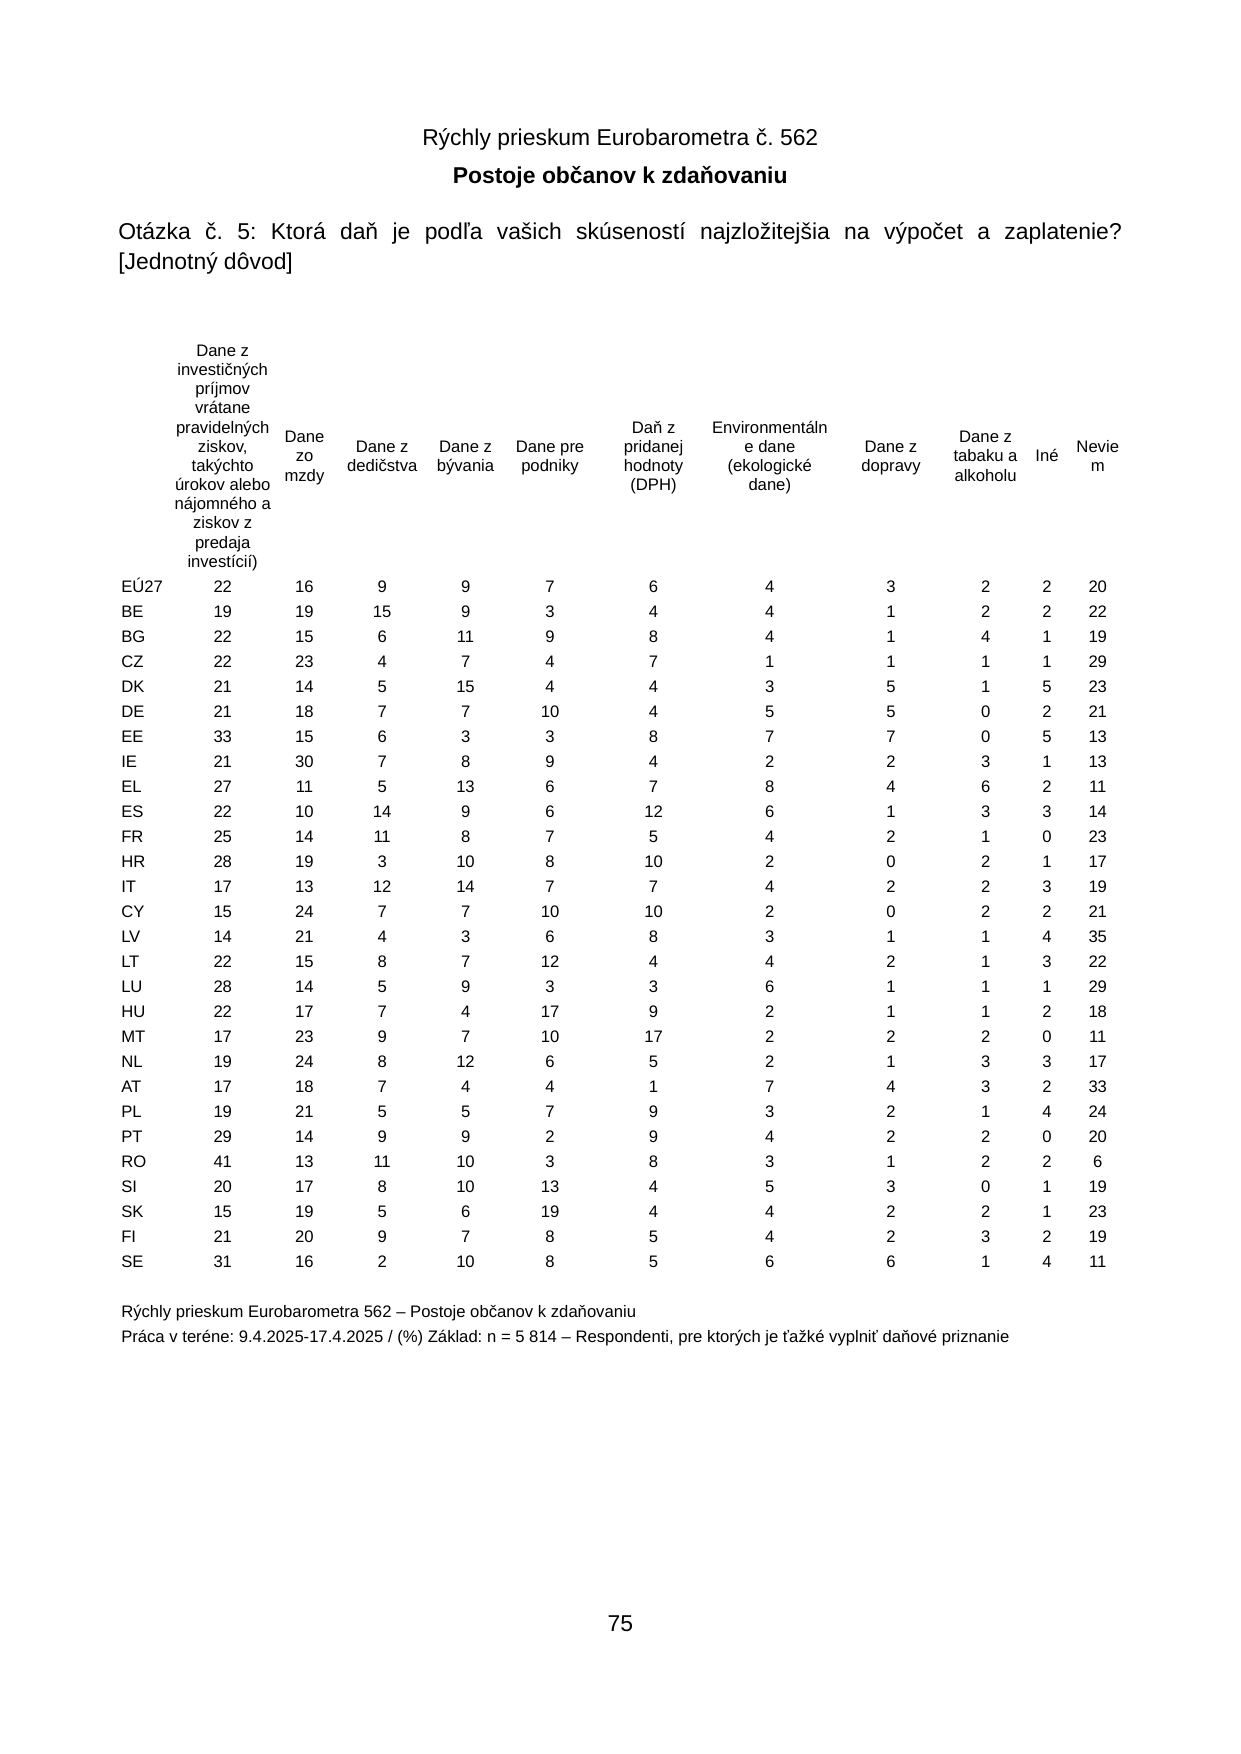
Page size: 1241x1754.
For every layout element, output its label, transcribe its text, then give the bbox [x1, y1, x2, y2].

table_cell 17 [599, 1024, 708, 1049]
table_cell 21 [170, 1224, 274, 1249]
table_cell 9 [430, 574, 501, 599]
table_cell 22 [170, 574, 274, 599]
table_cell 1 [831, 924, 950, 949]
table_cell 5 [334, 774, 430, 799]
table_cell 2 [950, 1124, 1021, 1149]
table_cell 6 [599, 574, 708, 599]
table_cell 4 [599, 949, 708, 974]
table_cell 8 [501, 1249, 599, 1274]
table_cell 3 [501, 1149, 599, 1174]
table_cell 4 [708, 1124, 831, 1149]
table_cell 4 [708, 824, 831, 849]
table_cell 1 [950, 949, 1021, 974]
table_cell 33 [1073, 1074, 1122, 1099]
table_cell 8 [430, 824, 501, 849]
table_cell HU [118, 999, 170, 1024]
table_cell 19 [1073, 624, 1122, 649]
table_cell 4 [599, 699, 708, 724]
table_cell 16 [275, 574, 334, 599]
table_cell 20 [170, 1174, 274, 1199]
table_cell 12 [599, 799, 708, 824]
table_cell 10 [501, 899, 599, 924]
table_cell 2 [1021, 999, 1073, 1024]
table_cell FI [118, 1224, 170, 1249]
table_cell 23 [275, 649, 334, 674]
table_cell 24 [275, 1049, 334, 1074]
table_cell 2 [950, 1149, 1021, 1174]
table_cell 1 [599, 1074, 708, 1099]
table_cell 15 [334, 599, 430, 624]
table_cell 5 [599, 1249, 708, 1274]
table_cell 6 [501, 924, 599, 949]
table_cell LT [118, 949, 170, 974]
table_cell 8 [599, 1149, 708, 1174]
table_cell 3 [950, 1049, 1021, 1074]
table_cell 22 [170, 999, 274, 1024]
table_cell 23 [275, 1024, 334, 1049]
table_cell [831, 1274, 950, 1299]
table_cell 41 [170, 1149, 274, 1174]
table_cell 24 [1073, 1099, 1122, 1124]
table_cell 1 [950, 974, 1021, 999]
table_cell 6 [708, 974, 831, 999]
table_cell 31 [170, 1249, 274, 1274]
table_cell 1 [950, 824, 1021, 849]
table_cell 23 [1073, 824, 1122, 849]
table_cell 1 [950, 999, 1021, 1024]
table_cell 7 [430, 1024, 501, 1049]
table_cell 4 [501, 649, 599, 674]
table_cell 2 [831, 874, 950, 899]
table_cell 7 [708, 1074, 831, 1099]
table_cell 2 [708, 1024, 831, 1049]
table_cell 3 [950, 799, 1021, 824]
table_cell 13 [501, 1174, 599, 1199]
table_cell 0 [950, 724, 1021, 749]
table_cell 2 [334, 1249, 430, 1274]
table_cell 4 [831, 1074, 950, 1099]
table_cell PL [118, 1099, 170, 1124]
table_cell 2 [831, 1199, 950, 1224]
table_cell LV [118, 924, 170, 949]
table_cell 21 [275, 1099, 334, 1124]
table_cell 10 [501, 699, 599, 724]
table_cell DK [118, 674, 170, 699]
table_cell 7 [599, 649, 708, 674]
table_cell 1 [1021, 749, 1073, 774]
table_cell 2 [831, 1124, 950, 1149]
table_header Dane z tabaku a alkoholu [950, 338, 1021, 574]
table_cell 9 [430, 599, 501, 624]
table_cell 17 [275, 1174, 334, 1199]
table_cell 3 [501, 724, 599, 749]
table_cell 4 [708, 1224, 831, 1249]
table_cell 17 [170, 1024, 274, 1049]
table_cell 2 [1021, 599, 1073, 624]
table_cell 14 [275, 974, 334, 999]
table_cell 22 [170, 624, 274, 649]
table_header Iné [1021, 338, 1073, 574]
table_cell 7 [501, 824, 599, 849]
table_cell 10 [430, 849, 501, 874]
table_cell 6 [501, 774, 599, 799]
table_cell 2 [708, 749, 831, 774]
table_cell 9 [334, 1124, 430, 1149]
table_cell 8 [599, 924, 708, 949]
table_cell [501, 1274, 599, 1299]
table_cell 0 [950, 699, 1021, 724]
table_cell HR [118, 849, 170, 874]
table_cell 11 [1073, 774, 1122, 799]
table_cell 5 [334, 1199, 430, 1224]
table_cell 4 [430, 999, 501, 1024]
table_cell 12 [501, 949, 599, 974]
table_cell 7 [430, 899, 501, 924]
table_cell 5 [334, 974, 430, 999]
table_cell 10 [275, 799, 334, 824]
table_cell 3 [334, 849, 430, 874]
table_cell 3 [430, 924, 501, 949]
table_cell 4 [599, 1199, 708, 1224]
table_cell 6 [501, 799, 599, 824]
table_cell [170, 1274, 274, 1299]
table_cell 5 [1021, 724, 1073, 749]
table_cell 11 [1073, 1249, 1122, 1274]
table_cell 21 [170, 674, 274, 699]
table_cell SE [118, 1249, 170, 1274]
table_header Dane pre podniky [501, 338, 599, 574]
table_cell 7 [430, 1224, 501, 1249]
table_cell 10 [430, 1149, 501, 1174]
table_cell 13 [430, 774, 501, 799]
table_cell 0 [1021, 1024, 1073, 1049]
table_cell 14 [275, 674, 334, 699]
table_cell 2 [831, 824, 950, 849]
table_cell 6 [950, 774, 1021, 799]
table_cell 7 [501, 874, 599, 899]
table_cell 3 [708, 924, 831, 949]
table_cell 5 [430, 1099, 501, 1124]
table_cell 4 [1021, 924, 1073, 949]
table_cell 17 [1073, 849, 1122, 874]
table_cell 3 [599, 974, 708, 999]
table_cell 5 [708, 1174, 831, 1199]
table_cell 4 [1021, 1099, 1073, 1124]
table_cell 13 [275, 874, 334, 899]
table_cell 4 [599, 749, 708, 774]
table_cell BG [118, 624, 170, 649]
table_cell 17 [275, 999, 334, 1024]
table_cell [118, 1274, 170, 1299]
table_cell 7 [334, 1074, 430, 1099]
table_cell EÚ27 [118, 574, 170, 599]
table_cell 4 [950, 624, 1021, 649]
table_cell 0 [950, 1174, 1021, 1199]
table_cell 10 [599, 849, 708, 874]
table_cell 2 [1021, 899, 1073, 924]
table_cell [599, 1274, 708, 1299]
table_cell 1 [950, 674, 1021, 699]
table_cell 3 [950, 749, 1021, 774]
table_cell 14 [275, 1124, 334, 1149]
table_cell 5 [1021, 674, 1073, 699]
table_cell 5 [599, 1224, 708, 1249]
table_cell 9 [334, 1024, 430, 1049]
table_cell [1021, 1274, 1073, 1299]
table_cell 12 [430, 1049, 501, 1074]
table_cell 20 [1073, 1124, 1122, 1149]
table_cell 1 [831, 1149, 950, 1174]
table_cell 21 [170, 749, 274, 774]
table_cell ES [118, 799, 170, 824]
table_cell 2 [950, 849, 1021, 874]
table_cell 10 [599, 899, 708, 924]
table_cell 28 [170, 849, 274, 874]
table_cell 16 [275, 1249, 334, 1274]
table_cell [430, 1274, 501, 1299]
table_cell 22 [1073, 599, 1122, 624]
table_cell 3 [501, 599, 599, 624]
table_cell 3 [708, 1149, 831, 1174]
table_cell 4 [708, 624, 831, 649]
table_cell 2 [950, 1024, 1021, 1049]
table_cell 4 [599, 1174, 708, 1199]
table_cell AT [118, 1074, 170, 1099]
table_cell 7 [430, 949, 501, 974]
table_cell 3 [950, 1074, 1021, 1099]
table_cell 24 [275, 899, 334, 924]
table_cell 1 [831, 649, 950, 674]
table_cell EL [118, 774, 170, 799]
table_cell 1 [831, 599, 950, 624]
table_cell 25 [170, 824, 274, 849]
table_cell 17 [501, 999, 599, 1024]
table_cell 0 [831, 849, 950, 874]
table_cell 1 [1021, 849, 1073, 874]
table_cell 13 [1073, 724, 1122, 749]
table_cell 21 [1073, 899, 1122, 924]
table_cell 17 [170, 874, 274, 899]
table_cell 33 [170, 724, 274, 749]
table_cell 10 [430, 1174, 501, 1199]
table_cell 1 [831, 624, 950, 649]
table_cell 13 [275, 1149, 334, 1174]
table_cell 0 [1021, 1124, 1073, 1149]
table_cell [334, 1274, 430, 1299]
table_cell SK [118, 1199, 170, 1224]
table_cell 19 [170, 599, 274, 624]
table_cell 28 [170, 974, 274, 999]
table_cell 4 [599, 674, 708, 699]
table_cell 6 [430, 1199, 501, 1224]
table_cell 2 [1021, 699, 1073, 724]
table_cell 4 [334, 649, 430, 674]
table_cell 9 [430, 974, 501, 999]
table_cell 2 [708, 1049, 831, 1074]
table_cell 9 [501, 749, 599, 774]
table_cell [950, 1274, 1021, 1299]
table_cell 2 [831, 1224, 950, 1249]
table_cell 21 [275, 924, 334, 949]
table_cell 1 [950, 649, 1021, 674]
table_header Dane z dedičstva [334, 338, 430, 574]
table_cell 27 [170, 774, 274, 799]
table_cell 3 [950, 1224, 1021, 1249]
table_cell 4 [501, 1074, 599, 1099]
table_cell 5 [334, 1099, 430, 1124]
table_cell 0 [831, 899, 950, 924]
table_cell 4 [708, 599, 831, 624]
text Otázka č. 5: Ktorá daň je podľa vašich skúseností najzložitejšia na výpočet a zaplatenie? [Jednotný dôvod] [118, 218, 1122, 275]
table_cell 29 [1073, 649, 1122, 674]
table_cell 30 [275, 749, 334, 774]
table_cell 11 [334, 1149, 430, 1174]
table_cell 29 [170, 1124, 274, 1149]
table_cell 1 [831, 1049, 950, 1074]
table_cell 2 [831, 1099, 950, 1124]
table_cell 8 [501, 1224, 599, 1249]
table_header Dane z dopravy [831, 338, 950, 574]
table_cell 7 [334, 899, 430, 924]
table_cell 20 [1073, 574, 1122, 599]
table_cell 20 [275, 1224, 334, 1249]
table_cell 11 [275, 774, 334, 799]
table_cell 2 [1021, 574, 1073, 599]
table_cell MT [118, 1024, 170, 1049]
table_cell 5 [708, 699, 831, 724]
table_cell 6 [334, 624, 430, 649]
table_cell 14 [430, 874, 501, 899]
table_cell 10 [430, 1249, 501, 1274]
table_cell 4 [430, 1074, 501, 1099]
table_cell 4 [334, 924, 430, 949]
table_cell 9 [334, 574, 430, 599]
table_cell 9 [599, 1124, 708, 1149]
table_cell 4 [708, 949, 831, 974]
table_cell 14 [1073, 799, 1122, 824]
table_cell 9 [599, 1099, 708, 1124]
table_cell 15 [275, 624, 334, 649]
table_cell 7 [334, 999, 430, 1024]
table_cell 11 [334, 824, 430, 849]
table_cell 9 [334, 1224, 430, 1249]
table_cell 4 [1021, 1249, 1073, 1274]
table_header Daň z pridanej hodnoty (DPH) [599, 338, 708, 574]
table_cell IT [118, 874, 170, 899]
table_cell 1 [1021, 1174, 1073, 1199]
table_cell 2 [831, 949, 950, 974]
table_cell 17 [170, 1074, 274, 1099]
table_cell 18 [1073, 999, 1122, 1024]
table_cell DE [118, 699, 170, 724]
table_cell 15 [275, 724, 334, 749]
table_cell 4 [599, 599, 708, 624]
table_cell 7 [334, 699, 430, 724]
table_cell 15 [430, 674, 501, 699]
table_cell 3 [1021, 874, 1073, 899]
table_cell 7 [599, 874, 708, 899]
table_cell LU [118, 974, 170, 999]
table_cell 3 [1021, 799, 1073, 824]
table_cell 4 [831, 774, 950, 799]
table_cell 8 [708, 774, 831, 799]
table_cell 3 [831, 574, 950, 599]
table_cell 19 [170, 1049, 274, 1074]
table_cell 21 [170, 699, 274, 724]
table_cell 2 [708, 849, 831, 874]
table_cell 3 [708, 674, 831, 699]
table_cell 1 [1021, 649, 1073, 674]
table_cell 9 [430, 799, 501, 824]
table_cell 19 [1073, 1224, 1122, 1249]
table_cell 19 [501, 1199, 599, 1224]
table_cell 29 [1073, 974, 1122, 999]
table_cell 7 [430, 699, 501, 724]
table_cell 2 [708, 999, 831, 1024]
table_cell 6 [334, 724, 430, 749]
table_cell 8 [334, 1174, 430, 1199]
table_cell IE [118, 749, 170, 774]
table_cell 2 [831, 749, 950, 774]
table_cell [1073, 1274, 1122, 1299]
table_header Dane z investičných príjmov vrátane pravidelných ziskov, takýchto úrokov alebo nájomného a ziskov z predaja investícií) [170, 338, 274, 574]
table_header [118, 338, 170, 574]
table_cell 6 [708, 799, 831, 824]
table_cell 13 [1073, 749, 1122, 774]
table_cell 2 [1021, 1074, 1073, 1099]
table_cell 0 [1021, 824, 1073, 849]
table_cell 7 [430, 649, 501, 674]
table_cell 3 [831, 1174, 950, 1199]
table_cell 1 [950, 1249, 1021, 1274]
table_cell 15 [170, 899, 274, 924]
table_cell 1 [950, 1099, 1021, 1124]
table_cell 7 [501, 574, 599, 599]
table_cell Rýchly prieskum Eurobarometra 562 – Postoje občanov k zdaňovaniu [118, 1299, 1122, 1324]
table_cell 6 [831, 1249, 950, 1274]
table_cell 7 [708, 724, 831, 749]
table_cell 2 [950, 1199, 1021, 1224]
table_cell 8 [334, 949, 430, 974]
table_header Environmentálne dane (ekologické dane) [708, 338, 831, 574]
table_cell PT [118, 1124, 170, 1149]
table_cell 5 [831, 674, 950, 699]
table_cell 22 [170, 649, 274, 674]
table_cell 9 [599, 999, 708, 1024]
table_cell BE [118, 599, 170, 624]
table_cell 23 [1073, 1199, 1122, 1224]
table_cell 2 [501, 1124, 599, 1149]
table_cell 14 [170, 924, 274, 949]
table_cell 2 [950, 874, 1021, 899]
table_cell 21 [1073, 699, 1122, 724]
table_cell 35 [1073, 924, 1122, 949]
table_cell 2 [950, 599, 1021, 624]
table_cell 18 [275, 1074, 334, 1099]
table_cell 8 [501, 849, 599, 874]
table_cell 9 [430, 1124, 501, 1149]
table_cell 8 [599, 624, 708, 649]
table_cell 14 [334, 799, 430, 824]
table_header Neviem [1073, 338, 1122, 574]
table_cell 1 [831, 799, 950, 824]
table_cell 2 [950, 899, 1021, 924]
table_cell 15 [275, 949, 334, 974]
table_cell 7 [501, 1099, 599, 1124]
table_cell 4 [708, 574, 831, 599]
table_cell 17 [1073, 1049, 1122, 1074]
table_cell [275, 1274, 334, 1299]
table_cell 10 [501, 1024, 599, 1049]
table_cell 19 [1073, 874, 1122, 899]
table_cell 11 [430, 624, 501, 649]
table_cell 22 [170, 799, 274, 824]
table_cell CY [118, 899, 170, 924]
table_cell 14 [275, 824, 334, 849]
table_cell 19 [275, 599, 334, 624]
table_cell 6 [501, 1049, 599, 1074]
table_cell 1 [1021, 974, 1073, 999]
table_cell 1 [708, 649, 831, 674]
table_cell 6 [1073, 1149, 1122, 1174]
table_cell 8 [430, 749, 501, 774]
table_cell 6 [708, 1249, 831, 1274]
table_cell 7 [831, 724, 950, 749]
table_cell NL [118, 1049, 170, 1074]
table_cell 18 [275, 699, 334, 724]
table_cell 5 [599, 824, 708, 849]
table_cell 15 [170, 1199, 274, 1224]
table_cell 3 [1021, 949, 1073, 974]
table_cell 11 [1073, 1024, 1122, 1049]
table_cell [708, 1274, 831, 1299]
table_cell 7 [599, 774, 708, 799]
table_cell 19 [275, 849, 334, 874]
table_cell 23 [1073, 674, 1122, 699]
table_cell 1 [1021, 1199, 1073, 1224]
table_cell 3 [708, 1099, 831, 1124]
table_cell 2 [1021, 774, 1073, 799]
table_cell 19 [170, 1099, 274, 1124]
table_cell 22 [170, 949, 274, 974]
table_cell 8 [599, 724, 708, 749]
table_cell 22 [1073, 949, 1122, 974]
table_cell 2 [1021, 1149, 1073, 1174]
table_cell 2 [831, 1024, 950, 1049]
table_cell Práca v teréne: 9.4.2025-17.4.2025 / (%) Základ: n = 5 814 – Respondenti, pre ktorých je ťažké vyplniť daňové priznanie [118, 1324, 1122, 1349]
table_header Dane zo mzdy [275, 338, 334, 574]
table_cell 19 [275, 1199, 334, 1224]
table_cell RO [118, 1149, 170, 1174]
table_cell 5 [334, 674, 430, 699]
table_cell 12 [334, 874, 430, 899]
table_cell 5 [831, 699, 950, 724]
table_cell 3 [501, 974, 599, 999]
table_cell 2 [950, 574, 1021, 599]
table_cell 3 [430, 724, 501, 749]
table_cell CZ [118, 649, 170, 674]
table_cell 3 [1021, 1049, 1073, 1074]
table_cell 1 [831, 974, 950, 999]
table_cell 2 [1021, 1224, 1073, 1249]
table_cell 4 [501, 674, 599, 699]
table_cell 4 [708, 1199, 831, 1224]
table_cell 1 [950, 924, 1021, 949]
table_cell SI [118, 1174, 170, 1199]
table_cell 19 [1073, 1174, 1122, 1199]
table_cell EE [118, 724, 170, 749]
table_cell 4 [708, 874, 831, 899]
table_header Dane z bývania [430, 338, 501, 574]
table_cell 5 [599, 1049, 708, 1074]
table_cell 7 [334, 749, 430, 774]
table_cell 1 [1021, 624, 1073, 649]
table_cell 2 [708, 899, 831, 924]
table_cell 9 [501, 624, 599, 649]
table_cell FR [118, 824, 170, 849]
table_cell 8 [334, 1049, 430, 1074]
table_cell 1 [831, 999, 950, 1024]
